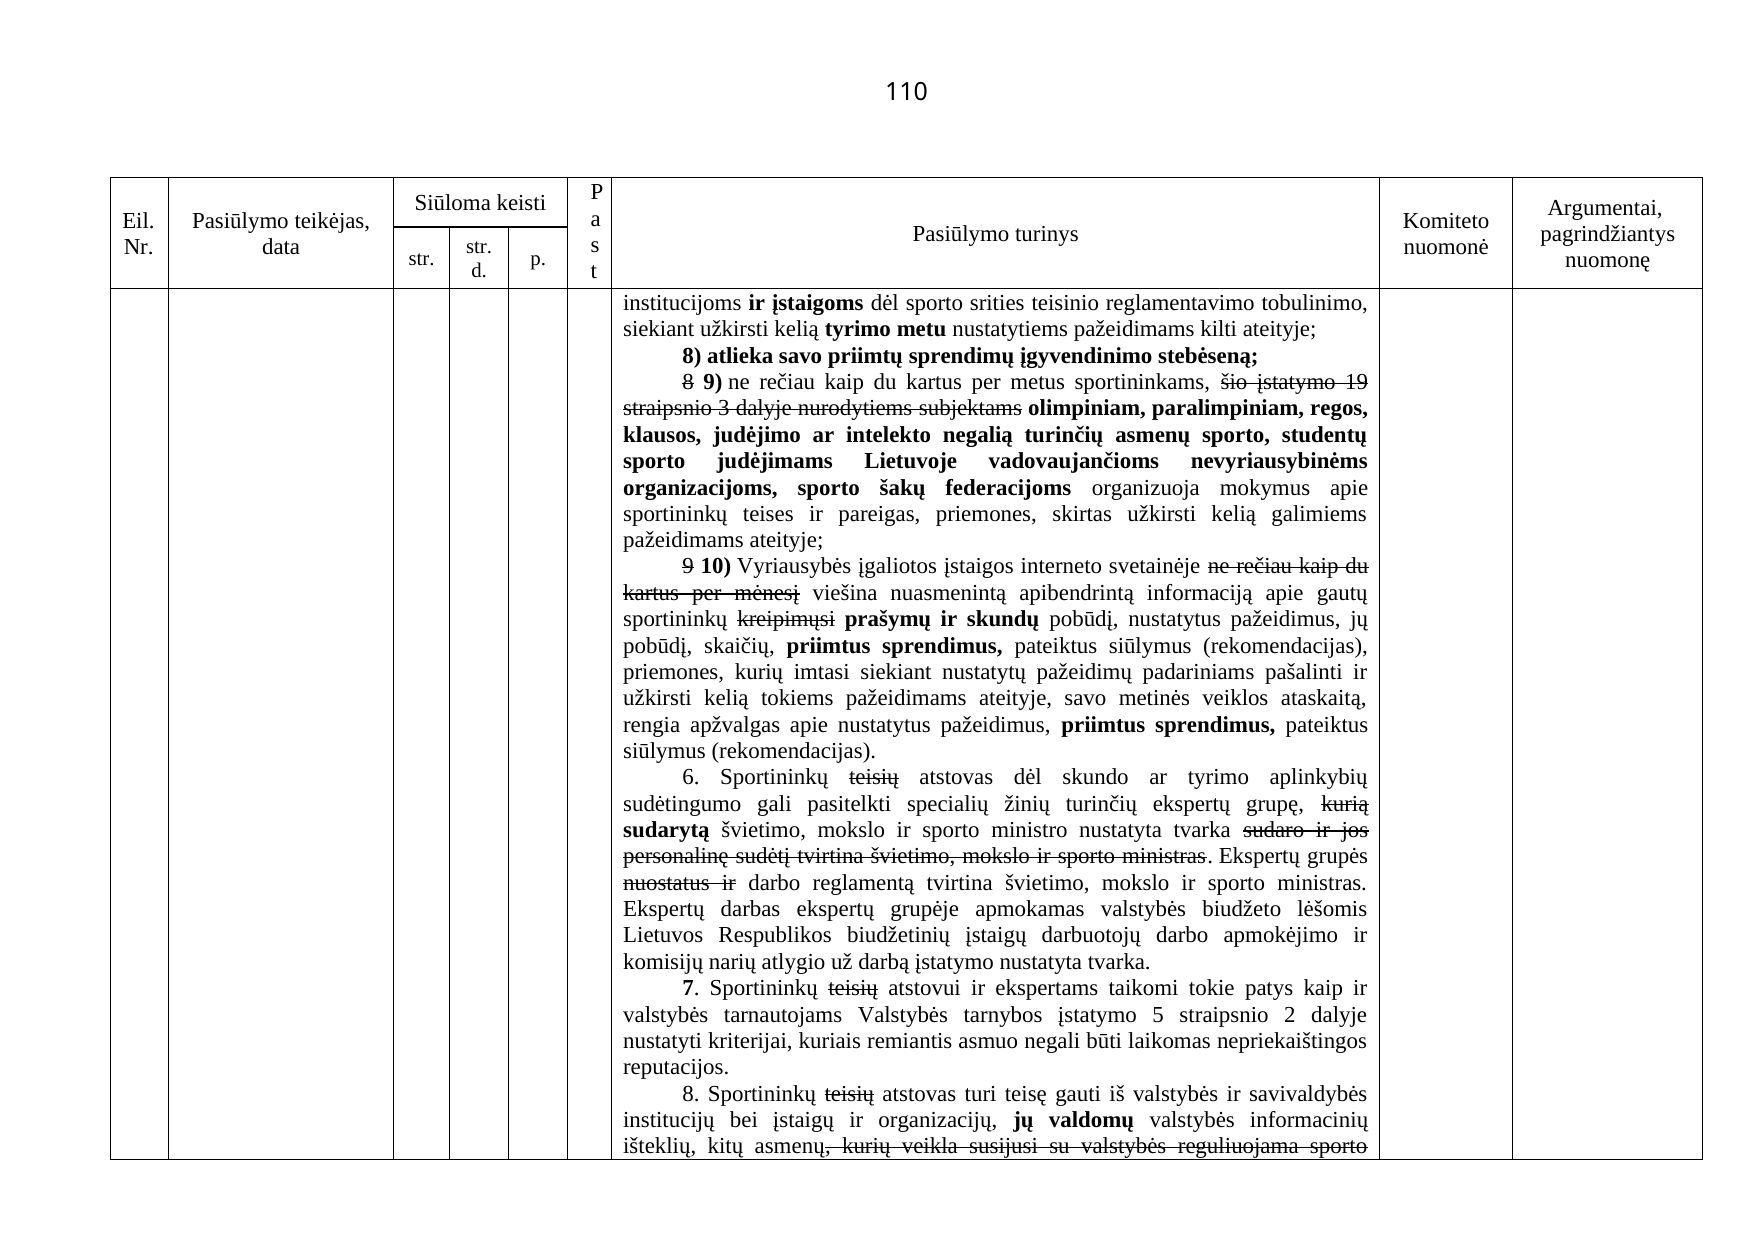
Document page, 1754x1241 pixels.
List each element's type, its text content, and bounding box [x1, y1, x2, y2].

table_cell [568, 289, 611, 1159]
table_cell p. [509, 228, 567, 288]
table_header Pasiūlymo turinys [612, 178, 1379, 288]
table_cell [450, 289, 508, 1159]
table_cell str. d. [450, 228, 508, 288]
table_cell [111, 289, 168, 1159]
table_cell [1513, 289, 1702, 1159]
table_cell [169, 289, 393, 1159]
table_cell [394, 289, 449, 1159]
table_header Komiteto nuomonė [1380, 178, 1512, 288]
table_cell institucijoms ir įstaigoms dėl sporto srities teisinio reglamentavimo tobulinimo, siekiant užkirsti kelią tyrimo metu nustatytiems pažeidimams kilti ateityje; 8) atlieka savo priimtų sprendimų įgyvendinimo stebėseną; 8 9) ne rečiau kaip du kartus per metus sportininkams, šio įstatymo 19 straipsnio 3 dalyje nurodytiems subjektams olimpiniam, paralimpiniam, regos, klausos, judėjimo ar intelekto negalią turinčių asmenų sporto, studentų sporto judėjimams Lietuvoje vadovaujančioms nevyriausybinėms organizacijoms, sporto šakų federacijoms organizuoja mokymus apie sportininkų teises ir pareigas, priemones, skirtas užkirsti kelią galimiems pažeidimams ateityje; 9 10) Vyriausybės įgaliotos įstaigos interneto svetainėje ne rečiau kaip du kartus per mėnesį viešina nuasmenintą apibendrintą informaciją apie gautų sportininkų kreipimųsi prašymų ir skundų pobūdį, nustatytus pažeidimus, jų pobūdį, skaičių, priimtus sprendimus, pateiktus siūlymus (rekomendacijas), priemones, kurių imtasi siekiant nustatytų pažeidimų padariniams pašalinti ir užkirsti kelią tokiems pažeidimams ateityje, savo metinės veiklos ataskaitą, rengia apžvalgas apie nustatytus pažeidimus, priimtus sprendimus, pateiktus siūlymus (rekomendacijas). 6. Sportininkų teisių atstovas dėl skundo ar tyrimo aplinkybių sudėtingumo gali pasitelkti specialių žinių turinčių ekspertų grupę, kurią sudarytą švietimo, mokslo ir sporto ministro nustatyta tvarka sudaro ir jos personalinę sudėtį tvirtina švietimo, mokslo ir sporto ministras. Ekspertų grupės nuostatus ir darbo reglamentą tvirtina švietimo, mokslo ir sporto ministras. Ekspertų darbas ekspertų grupėje apmokamas valstybės biudžeto lėšomis Lietuvos Respublikos biudžetinių įstaigų darbuotojų darbo apmokėjimo ir komisijų narių atlygio už darbą įstatymo nustatyta tvarka. 7. Sportininkų teisių atstovui ir ekspertams taikomi tokie patys kaip ir valstybės tarnautojams Valstybės tarnybos įstatymo 5 straipsnio 2 dalyje nustatyti kriterijai, kuriais remiantis asmuo negali būti laikomas nepriekaištingos reputacijos. 8. Sportininkų teisių atstovas turi teisę gauti iš valstybės ir savivaldybės institucijų bei įstaigų ir organizacijų, jų valdomų valstybės informacinių išteklių, kitų asmenų, kurių veikla susijusi su valstybės reguliuojama sporto [612, 289, 1379, 1159]
table_header Pasiūlymo teikėjas, data [169, 178, 393, 288]
table_cell [1380, 289, 1512, 1159]
table_header Pastabos [568, 178, 611, 288]
table_header Argumentai, pagrindžiantys nuomonę [1513, 178, 1702, 288]
table_cell [509, 289, 567, 1159]
table_cell str. [394, 228, 449, 288]
table_header Eil. Nr. [111, 178, 168, 288]
table_header Siūloma keisti [394, 178, 567, 226]
